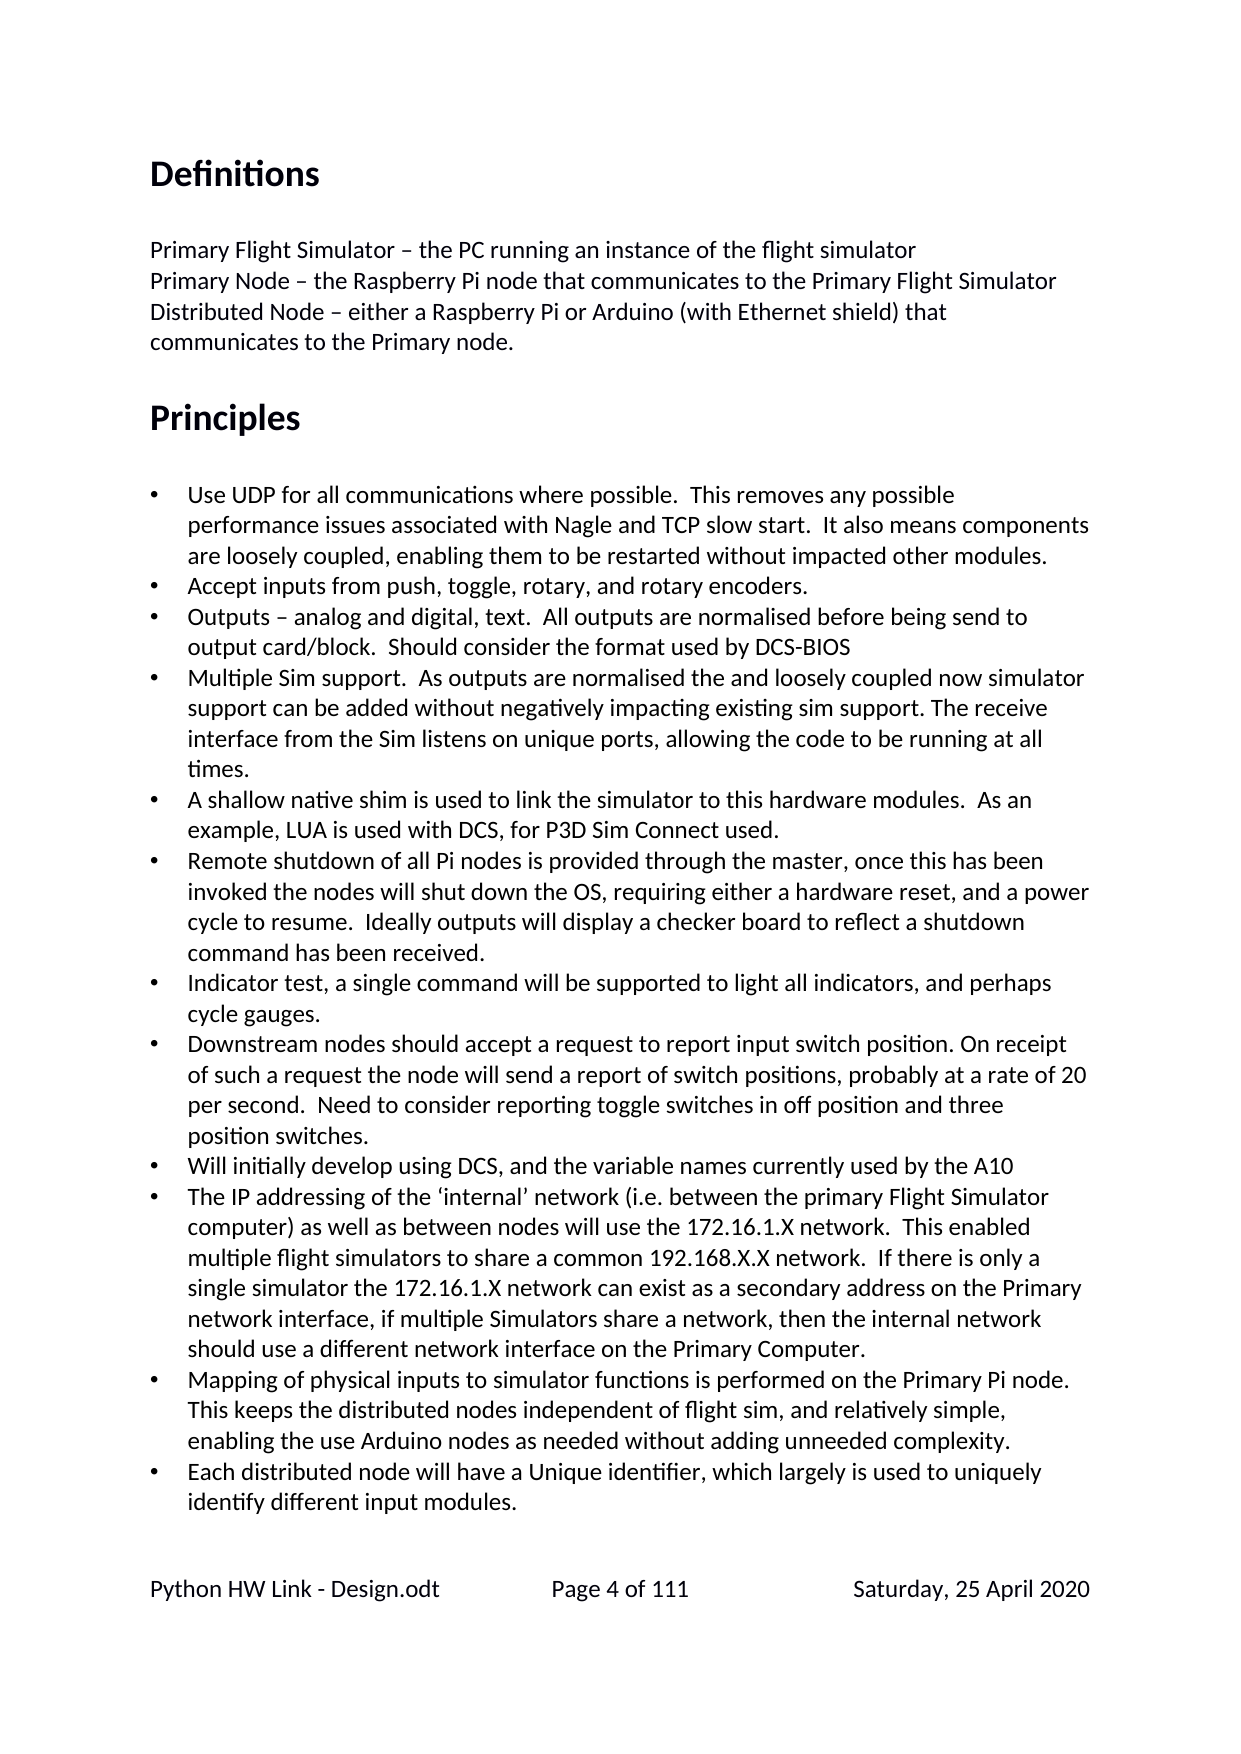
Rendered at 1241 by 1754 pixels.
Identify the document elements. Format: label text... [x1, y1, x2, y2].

list Multiple Sim support. As outputs are normalised the and loosely coupled now simulator support can be added without negatively impacting existing sim support. The receive interface from the Sim listens on unique ports, allowing the code to be running at all times. [150, 662, 1090, 784]
subtitle Definitions [150, 150, 1090, 196]
text Distributed Node – either a Raspberry Pi or Arduino (with Ethernet shield) that communicates to the Primary node. [150, 296, 1090, 357]
list Will initially develop using DCS, and the variable names currently used by the A10 [150, 1150, 1090, 1181]
list Mapping of physical inputs to simulator functions is performed on the Primary Pi node. This keeps the distributed nodes independent of flight sim, and relatively simple, enabling the use Arduino nodes as needed without adding unneeded complexity. [150, 1364, 1090, 1456]
list Use UDP for all communications where possible. This removes any possible performance issues associated with Nagle and TCP slow start. It also means components are loosely coupled, enabling them to be restarted without impacted other modules. [150, 479, 1090, 571]
list The IP addressing of the ‘internal’ network (i.e. between the primary Flight Simulator computer) as well as between nodes will use the 172.16.1.X network. This enabled multiple flight simulators to share a common 192.168.X.X network. If there is only a single simulator the 172.16.1.X network can exist as a secondary address on the Primary network interface, if multiple Simulators share a network, then the internal network should use a different network interface on the Primary Computer. [150, 1181, 1090, 1364]
list Accept inputs from push, toggle, rotary, and rotary encoders. [150, 571, 1090, 601]
list A shallow native shim is used to link the simulator to this hardware modules. As an example, LUA is used with DCS, for P3D Sim Connect used. [150, 784, 1090, 845]
text Primary Flight Simulator – the PC running an instance of the flight simulator [150, 235, 1090, 265]
text Primary Node – the Raspberry Pi node that communicates to the Primary Flight Simulator [150, 265, 1090, 296]
list Remote shutdown of all Pi nodes is provided through the master, once this has been invoked the nodes will shut down the OS, requiring either a hardware reset, and a power cycle to resume. Ideally outputs will display a checker board to reflect a shutdown command has been received. [150, 845, 1090, 967]
list Outputs – analog and digital, text. All outputs are normalised before being send to output card/block. Should consider the format used by DCS-BIOS [150, 601, 1090, 662]
list Indicator test, a single command will be supported to light all indicators, and perhaps cycle gauges. [150, 967, 1090, 1028]
list Downstream nodes should accept a request to report input switch position. On receipt of such a request the node will send a report of switch positions, probably at a rate of 20 per second. Need to consider reporting toggle switches in off position and three position switches. [150, 1028, 1090, 1150]
list Each distributed node will have a Unique identifier, which largely is used to uniquely identify different input modules. [150, 1456, 1090, 1517]
subtitle Principles [150, 394, 1090, 440]
